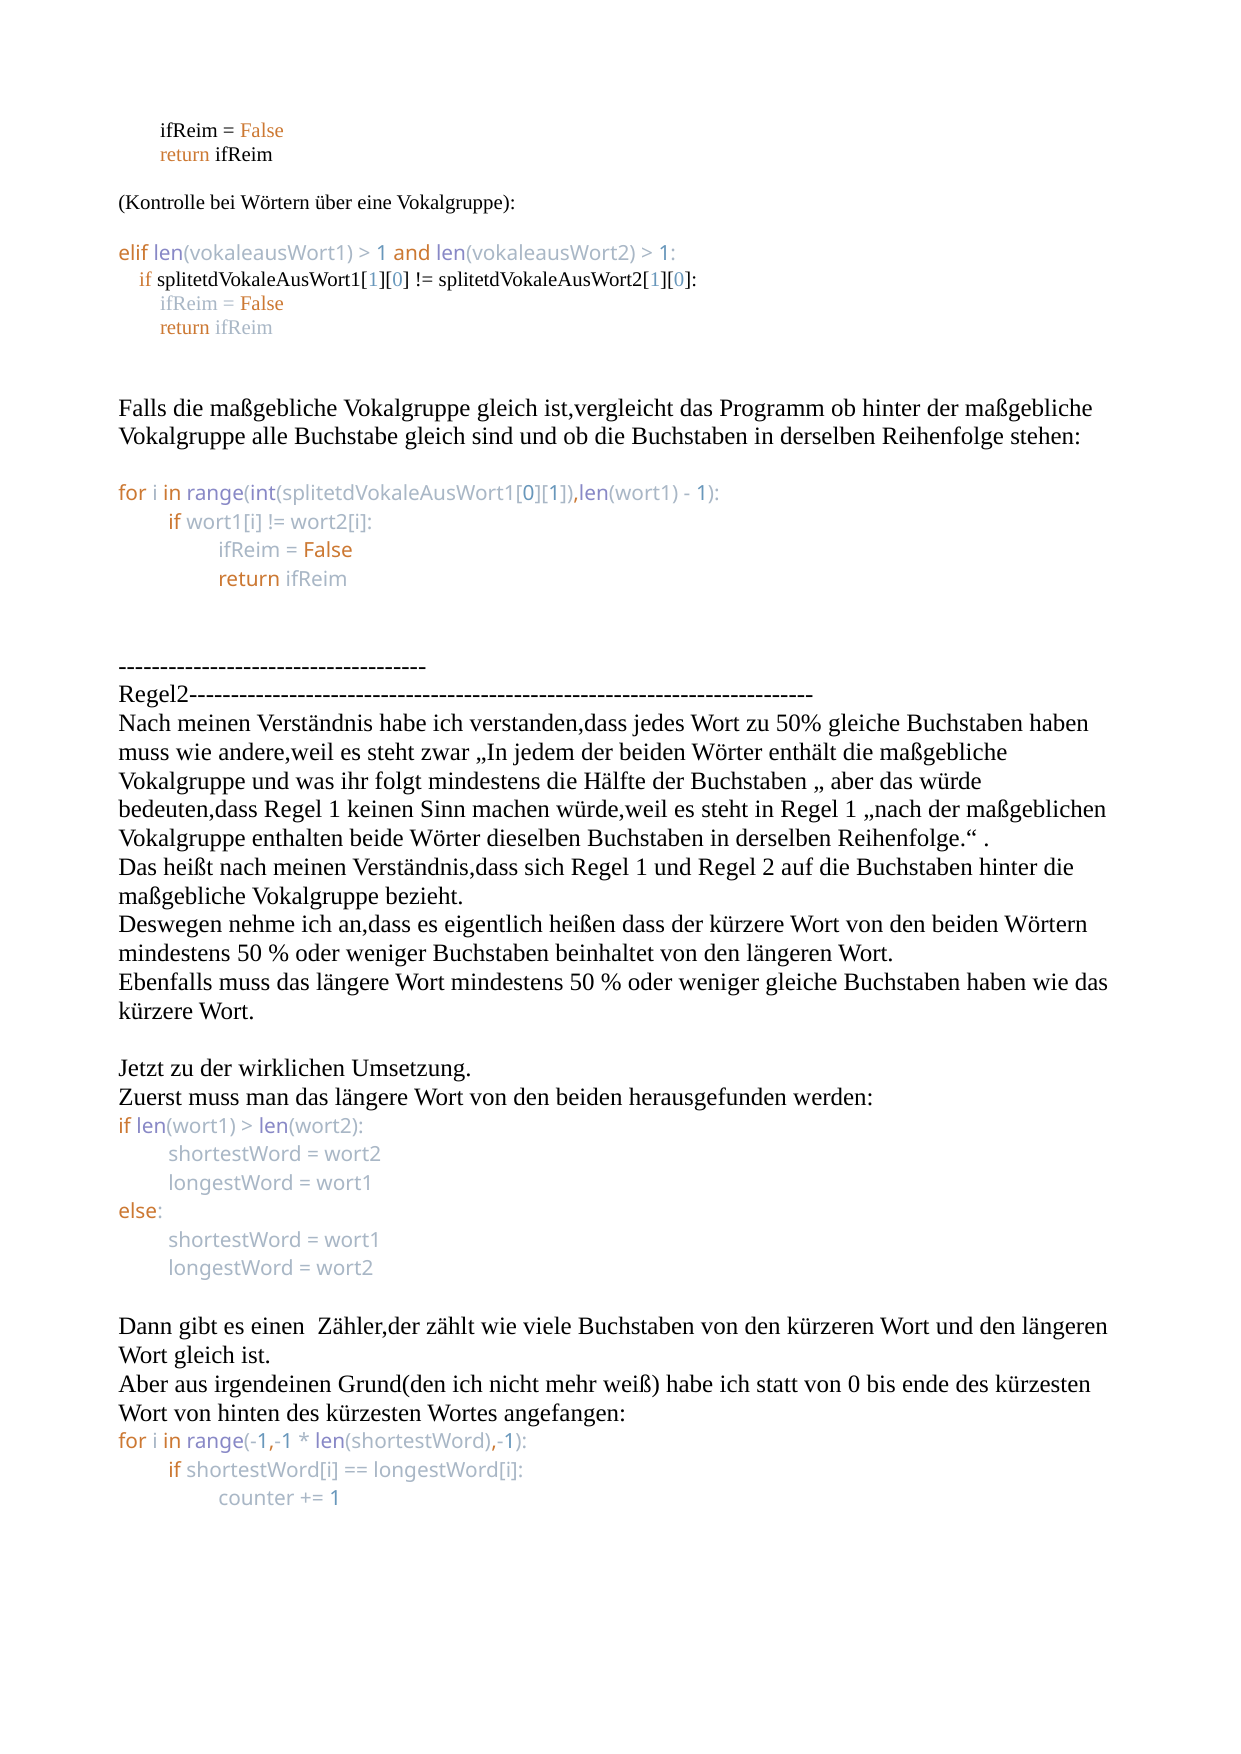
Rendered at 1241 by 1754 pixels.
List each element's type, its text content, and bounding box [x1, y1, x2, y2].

text if shortestWord[i] == longestWord[i]: [118, 1455, 1122, 1483]
text if len(wort1) > len(wort2): [118, 1111, 1122, 1139]
text for i in range(int(splitetdVokaleAusWort1[0][1]),len(wort1) - 1): [118, 478, 1122, 507]
text Jetzt zu der wirklichen Umsetzung. [118, 1053, 1122, 1082]
text Deswegen nehme ich an,dass es eigentlich heißen dass der kürzere Wort von den beiden Wörtern [118, 909, 1122, 938]
text counter += 1 [118, 1483, 1122, 1512]
text Falls die maßgebliche Vokalgruppe gleich ist,vergleicht das Programm ob hinter der maßgebliche [118, 393, 1122, 421]
text ifReim = False [118, 291, 1122, 315]
text longestWord = wort1 [118, 1168, 1122, 1196]
text ifReim = False [118, 118, 1122, 142]
text Dann gibt es einen Zähler,der zählt wie viele Buchstaben von den kürzeren Wort und den längeren [118, 1311, 1122, 1340]
text Wort von hinten des kürzesten Wortes angefangen: [118, 1398, 1122, 1426]
text for i in range(-1,-1 * len(shortestWord),-1): [118, 1426, 1122, 1455]
text else: [118, 1196, 1122, 1225]
text return ifReim [118, 315, 1122, 339]
text return ifReim [118, 142, 1122, 166]
text shortestWord = wort2 [118, 1139, 1122, 1168]
text elif len(vokaleausWort1) > 1 and len(vokaleausWort2) > 1: [118, 238, 1122, 267]
text if splitetdVokaleAusWort1[1][0] != splitetdVokaleAusWort2[1][0]: [118, 267, 1122, 291]
text longestWord = wort2 [118, 1253, 1122, 1282]
text shortestWord = wort1 [118, 1225, 1122, 1253]
text Ebenfalls muss das längere Wort mindestens 50 % oder weniger gleiche Buchstaben haben wie das kürzere Wort. [118, 967, 1122, 1024]
text Wort gleich ist. [118, 1340, 1122, 1369]
text mindestens 50 % oder weniger Buchstaben beinhaltet von den längeren Wort. [118, 938, 1122, 967]
text (Kontrolle bei Wörtern über eine Vokalgruppe): [118, 190, 1122, 214]
text Aber aus irgendeinen Grund(den ich nicht mehr weiß) habe ich statt von 0 bis ende des kürzesten [118, 1369, 1122, 1398]
text ifReim = False [118, 536, 1122, 564]
text Das heißt nach meinen Verständnis,dass sich Regel 1 und Regel 2 auf die Buchstaben hinter die [118, 852, 1122, 881]
text Zuerst muss man das längere Wort von den beiden herausgefunden werden: [118, 1082, 1122, 1111]
text if wort1[i] != wort2[i]: [118, 507, 1122, 536]
text return ifReim [118, 564, 1122, 593]
text maßgebliche Vokalgruppe bezieht. [118, 881, 1122, 909]
text Vokalgruppe alle Buchstabe gleich sind und ob die Buchstaben in derselben Reihenfolge stehen: [118, 421, 1122, 450]
text -------------------------------------Regel2--------------------------------------------------------------------------- [118, 651, 1122, 708]
text Nach meinen Verständnis habe ich verstanden,dass jedes Wort zu 50% gleiche Buchstaben haben muss wie andere,weil es steht zwar „In jedem der beiden Wörter enthält die maßgebliche Vokalgruppe und was ihr folgt mindestens die Hälfte der Buchstaben „ aber das würde bedeuten,dass Regel 1 keinen Sinn machen würde,weil es steht in Regel 1 „nach der maßgeblichen Vokalgruppe enthalten beide Wörter dieselben Buchstaben in derselben Reihenfolge.“ . [118, 708, 1122, 852]
